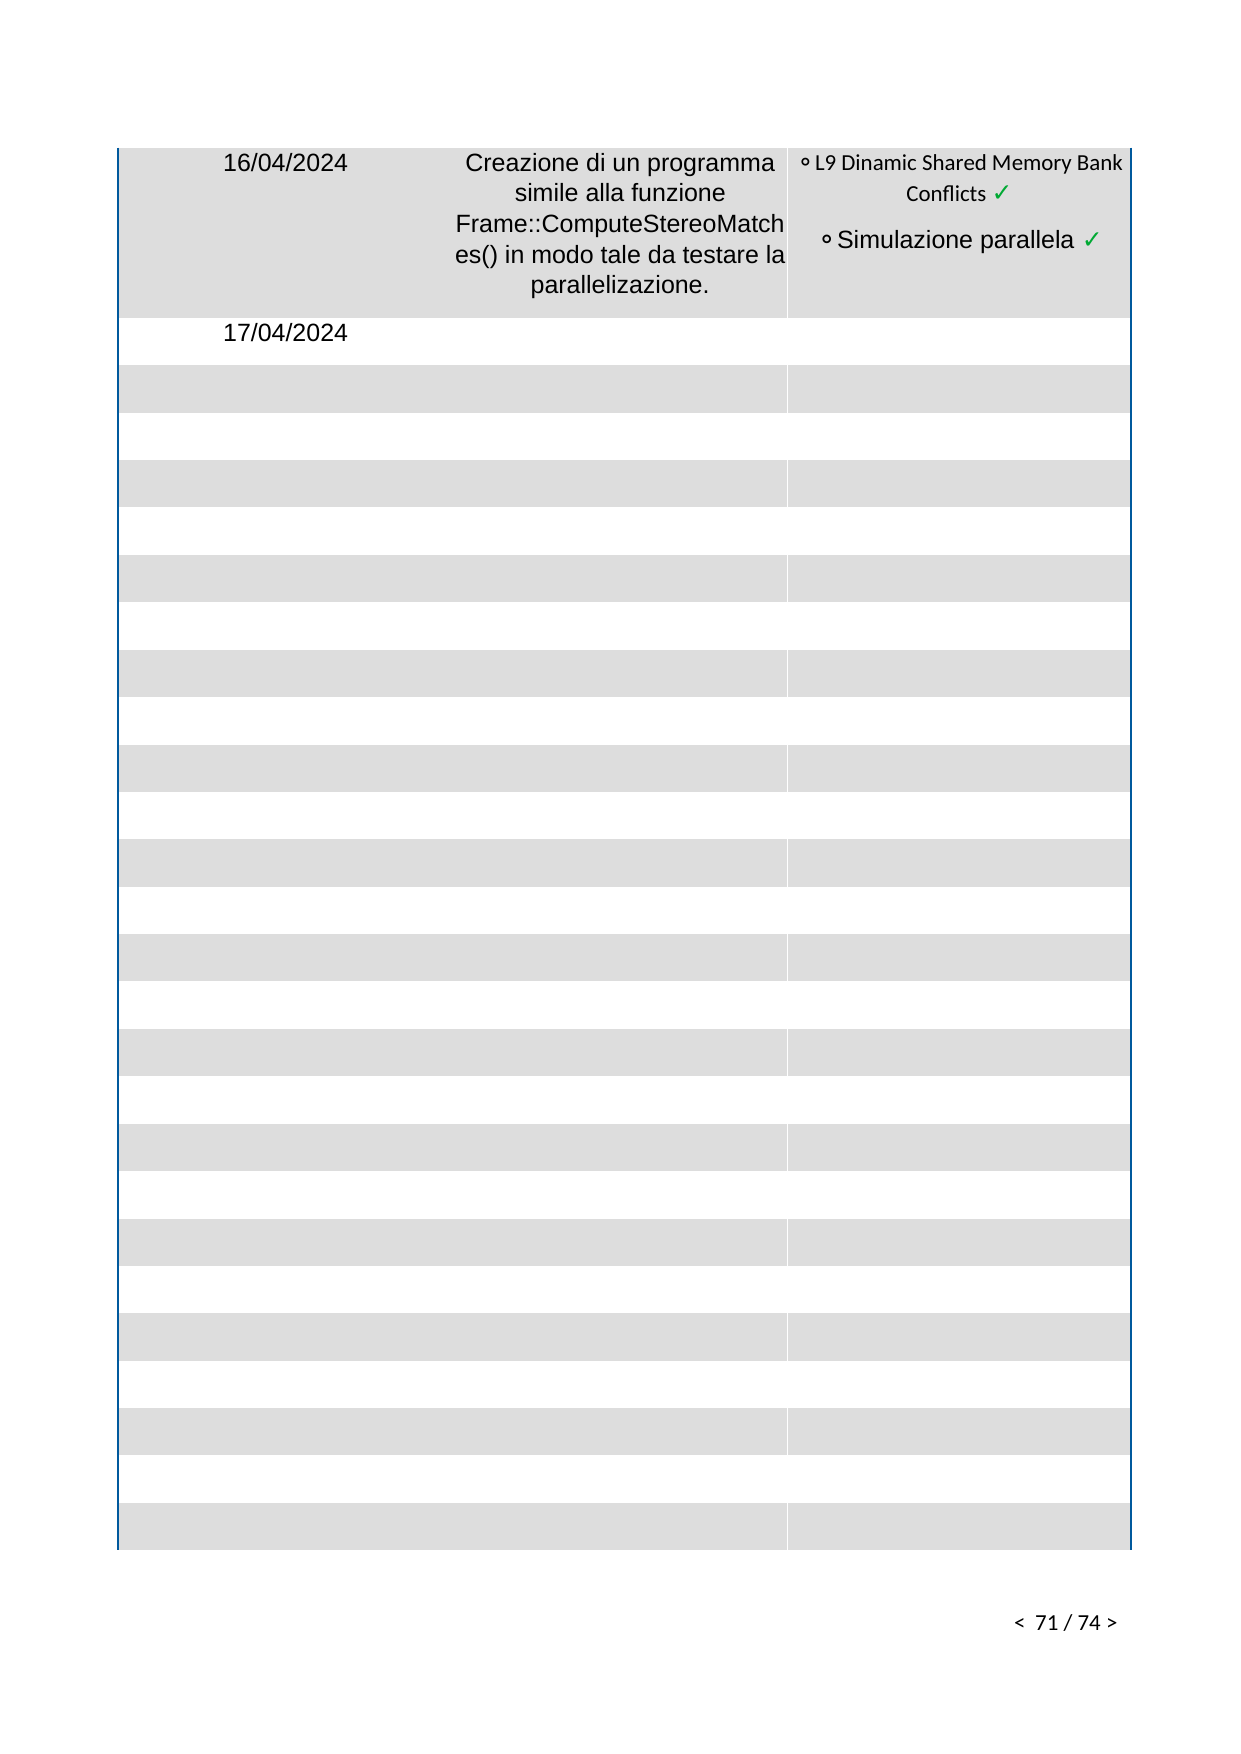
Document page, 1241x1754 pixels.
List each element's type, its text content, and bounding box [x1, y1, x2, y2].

table_cell [788, 1029, 1130, 1076]
table_cell [453, 508, 787, 555]
table_cell [453, 697, 787, 744]
table_cell Creazione di un programma simile alla funzione Frame::ComputeStereoMatches() in modo tale da testare la parallelizazione. [453, 148, 787, 318]
table_cell [788, 1503, 1130, 1550]
table_cell [119, 1455, 453, 1503]
table_cell [788, 745, 1130, 792]
table_cell ⚬L9 Dinamic Shared Memory Bank Conflicts ✓ ⚬Simulazione parallela ✓ [788, 148, 1130, 318]
table_cell [453, 1124, 787, 1171]
table_cell [119, 1124, 453, 1171]
table_cell [788, 887, 1130, 934]
table_cell [453, 1219, 787, 1266]
table_cell [453, 934, 787, 981]
table_cell [119, 1361, 453, 1408]
table_cell [788, 981, 1130, 1029]
table_cell [119, 1171, 453, 1218]
table_cell 17/04/2024 [119, 318, 453, 365]
table_cell [119, 1219, 453, 1266]
table_cell [453, 413, 787, 460]
table_cell [453, 792, 787, 839]
table_cell [788, 1171, 1130, 1218]
table_cell [788, 650, 1130, 697]
table_cell [119, 934, 453, 981]
table_cell 16/04/2024 [119, 148, 453, 318]
table_cell [788, 1076, 1130, 1124]
table_cell [788, 318, 1130, 365]
table_cell [119, 1076, 453, 1124]
table_cell [788, 792, 1130, 839]
table_cell [453, 602, 787, 650]
table_cell [788, 460, 1130, 507]
table_cell [453, 650, 787, 697]
table_cell [119, 555, 453, 602]
table_cell [119, 1266, 453, 1313]
table_cell [453, 318, 787, 365]
table_cell [788, 1455, 1130, 1503]
table_cell [453, 1503, 787, 1550]
table_cell [453, 981, 787, 1029]
table_cell [453, 1029, 787, 1076]
table_cell [453, 555, 787, 602]
table_cell [119, 792, 453, 839]
table_cell [788, 934, 1130, 981]
table_cell [119, 602, 453, 650]
table_cell [119, 365, 453, 413]
table_cell [119, 887, 453, 934]
table_cell [788, 697, 1130, 744]
table_cell [453, 1408, 787, 1455]
table_cell [453, 1171, 787, 1218]
table_cell [119, 460, 453, 507]
table_cell [788, 413, 1130, 460]
table_cell [119, 1313, 453, 1361]
table_cell [119, 697, 453, 744]
table_cell [788, 602, 1130, 650]
table_cell [788, 839, 1130, 887]
table_cell [453, 460, 787, 507]
table_cell [788, 555, 1130, 602]
table_cell [788, 365, 1130, 413]
table_cell [788, 1408, 1130, 1455]
table_cell [119, 413, 453, 460]
table_cell [453, 1076, 787, 1124]
table_cell [788, 1361, 1130, 1408]
table_cell [788, 508, 1130, 555]
table_cell [119, 745, 453, 792]
table_cell [453, 1455, 787, 1503]
table_cell [453, 745, 787, 792]
table_cell [453, 1266, 787, 1313]
table_cell [119, 1503, 453, 1550]
table_cell [453, 365, 787, 413]
table_cell [119, 839, 453, 887]
table_cell [453, 887, 787, 934]
table_cell [119, 1029, 453, 1076]
table_cell [788, 1219, 1130, 1266]
table_cell [453, 839, 787, 887]
table_cell [119, 981, 453, 1029]
table_cell [788, 1313, 1130, 1361]
table_cell [788, 1266, 1130, 1313]
table_cell [119, 508, 453, 555]
table_cell [119, 650, 453, 697]
table_cell [453, 1361, 787, 1408]
table_cell [453, 1313, 787, 1361]
table_cell [788, 1124, 1130, 1171]
table_cell [119, 1408, 453, 1455]
